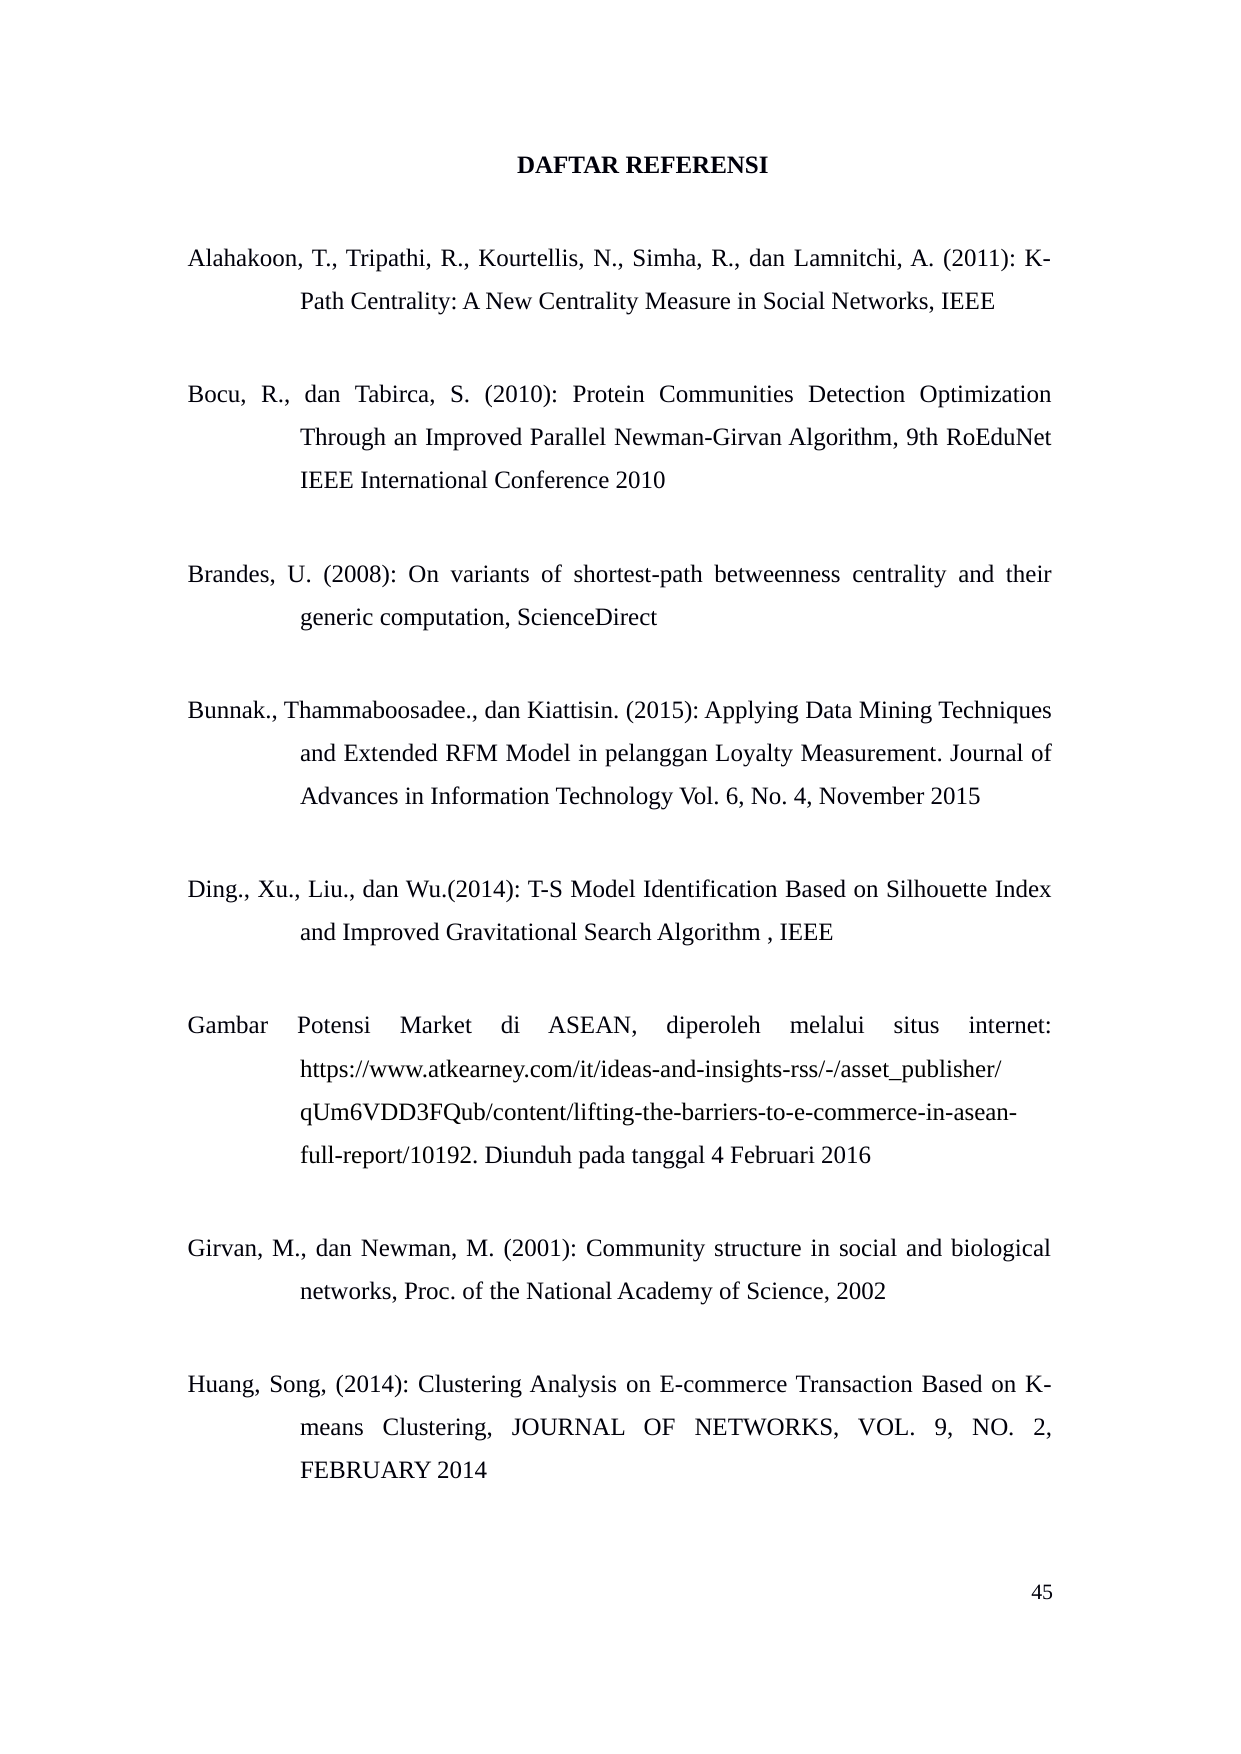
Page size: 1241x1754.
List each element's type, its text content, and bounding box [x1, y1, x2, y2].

text Bunnak., Thammaboosadee., dan Kiattisin. (2015): Applying Data Mining Techniques and Extended RFM Model in pelanggan Loyalty Measurement. Journal of Advances in Information Technology Vol. 6, No. 4, November 2015 [187, 695, 1053, 810]
text Ding., Xu., Liu., dan Wu.(2014): T-S Model Identification Based on Silhouette Index and Improved Gravitational Search Algorithm , IEEE [187, 874, 1053, 946]
text Brandes, U. (2008): On variants of shortest-path betweenness centrality and their generic computation, ScienceDirect [187, 559, 1053, 631]
text Bocu, R., dan Tabirca, S. (2010): Protein Communities Detection Optimization Through an Improved Parallel Newman-Girvan Algorithm, 9th RoEduNet IEEE International Conference 2010 [187, 379, 1053, 494]
text Girvan, M., dan Newman, M. (2001): Community structure in social and biological networks, Proc. of the National Academy of Science, 2002 [187, 1233, 1053, 1305]
subtitle DAFTAR REFERENSI [187, 150, 1053, 179]
text Alahakoon, T., Tripathi, R., Kourtellis, N., Simha, R., dan Lamnitchi, A. (2011): K-Path Centrality: A New Centrality Measure in Social Networks, IEEE [187, 243, 1053, 315]
text Huang, Song, (2014): Clustering Analysis on E-commerce Transaction Based on K-means Clustering, JOURNAL OF NETWORKS, VOL. 9, NO. 2, FEBRUARY 2014 [187, 1369, 1053, 1484]
text Gambar Potensi Market di ASEAN, diperoleh melalui situs internet: https://www.atkearney.com/it/ideas-and-insights-rss/-/asset_publisher/qUm6VDD3FQub/content/lifting-the-barriers-to-e-commerce-in-asean-full-report/10192. Diunduh pada tanggal 4 Februari 2016 [187, 1011, 1053, 1169]
